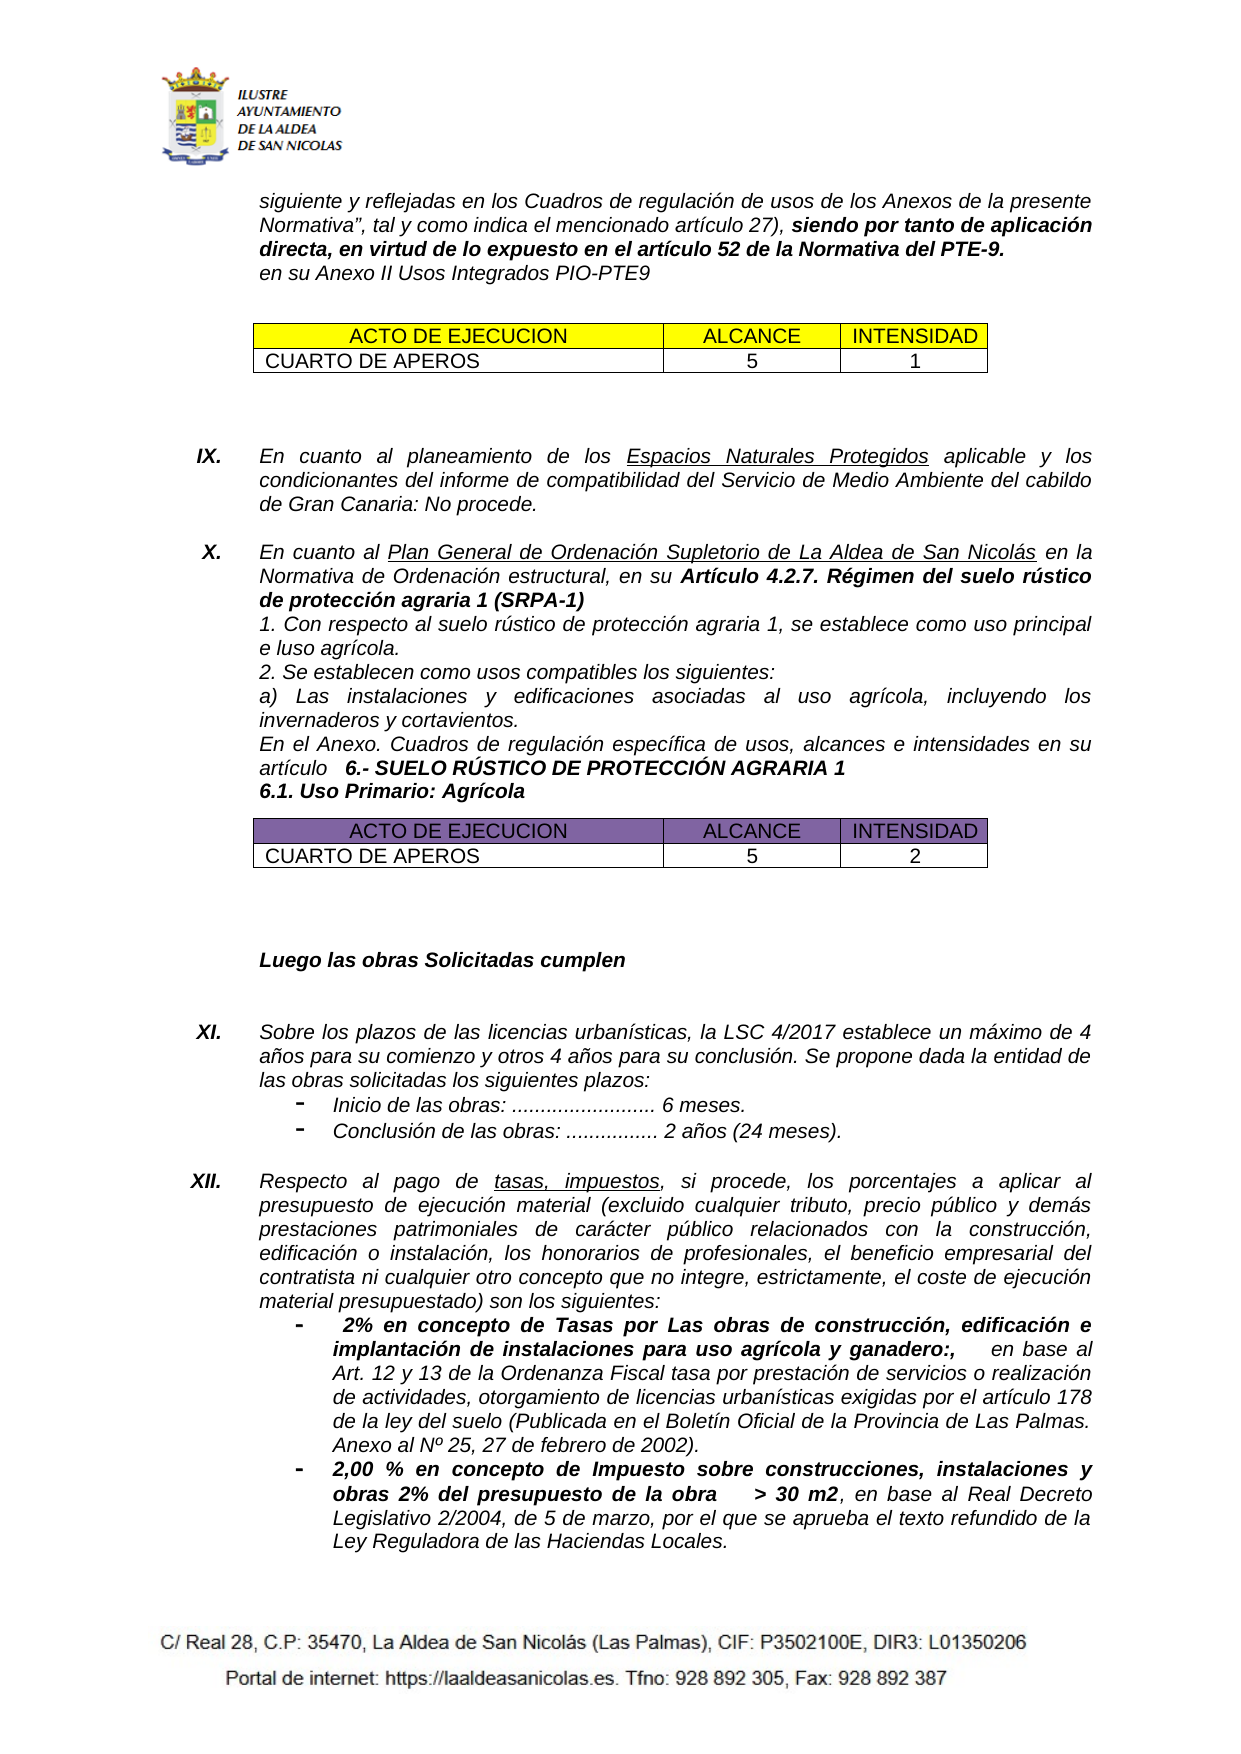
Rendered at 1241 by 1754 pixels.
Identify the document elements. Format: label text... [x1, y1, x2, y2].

table_cell 5 [664, 844, 840, 867]
table_header ACTO DE EJECUCION [254, 324, 663, 348]
picture [148, 59, 358, 173]
list siguiente y reflejadas en los Cuadros de regulación de usos de los Anexos de la presente Normativa”, tal y como indica el mencionado artículo 27), siendo por tanto de aplicación directa, en virtud de lo expuesto en el artículo 52 de la Normativa del PTE-9. [222, 188, 1093, 260]
list 2,00 % en concepto de Impuesto sobre construcciones, instalaciones y obras 2% del presupuesto de la obra > 30 m2, en base al Real Decreto Legislativo 2/2004, de 5 de marzo, por el que se aprueba el texto refundido de la Ley Reguladora de las Haciendas Locales. [295, 1457, 1093, 1553]
text En el Anexo. Cuadros de regulación específica de usos, alcances e intensidades en su artículo 6.- SUELO RÚSTICO DE PROTECCIÓN AGRARIA 1 [259, 731, 1093, 779]
list En cuanto al planeamiento de los Espacios Naturales Protegidos aplicable y los condicionantes del informe de compatibilidad del Servicio de Medio Ambiente del cabildo de Gran Canaria: No procede. [222, 444, 1093, 516]
text 6.1. Uso Primario: Agrícola [259, 779, 1093, 803]
list Conclusión de las obras: ................ 2 años (24 meses). [295, 1118, 1093, 1145]
text a) Las instalaciones y edificaciones asociadas al uso agrícola, incluyendo los invernaderos y cortavientos. [259, 683, 1093, 731]
table_cell CUARTO DE APEROS [254, 844, 663, 867]
table_header INTENSIDAD [841, 819, 987, 843]
list Sobre los plazos de las licencias urbanísticas, la LSC 4/2017 establece un máximo de 4 años para su comienzo y otros 4 años para su conclusión. Se propone dada la entidad de las obras solicitadas los siguientes plazos: [222, 1020, 1093, 1092]
list En cuanto al Plan General de Ordenación Supletorio de La Aldea de San Nicolás en la Normativa de Ordenación estructural, en su Artículo 4.2.7. Régimen del suelo rústico de protección agraria 1 (SRPA-1) [222, 540, 1093, 612]
picture [148, 1626, 1034, 1694]
table_header INTENSIDAD [841, 324, 987, 348]
table_cell CUARTO DE APEROS [254, 349, 663, 372]
text 1. Con respecto al suelo rústico de protección agraria 1, se establece como uso principal e luso agrícola. [259, 612, 1093, 659]
text 2. Se establecen como usos compatibles los siguientes: [259, 659, 1093, 683]
table_cell 2 [841, 844, 987, 867]
list Inicio de las obras: ......................... 6 meses. [295, 1092, 1093, 1118]
table_header ACTO DE EJECUCION [254, 819, 663, 843]
table_cell 1 [841, 349, 987, 372]
table_cell 5 [664, 349, 840, 372]
table_header ALCANCE [664, 819, 840, 843]
table_header ALCANCE [664, 324, 840, 348]
list 2% en concepto de Tasas por Las obras de construcción, edificación e implantación de instalaciones para uso agrícola y ganadero:, en base al Art. 12 y 13 de la Ordenanza Fiscal tasa por prestación de servicios o realización de actividades, otorgamiento de licencias urbanísticas exigidas por el artículo 178 de la ley del suelo (Publicada en el Boletín Oficial de la Provincia de Las Palmas. Anexo al Nº 25, 27 de febrero de 2002). [295, 1313, 1093, 1457]
list en su Anexo II Usos Integrados PIO-PTE9 [259, 260, 1093, 284]
list Respecto al pago de tasas, impuestos, si procede, los porcentajes a aplicar al presupuesto de ejecución material (excluido cualquier tributo, precio público y demás prestaciones patrimoniales de carácter público relacionados con la construcción, edificación o instalación, los honorarios de profesionales, el beneficio empresarial del contratista ni cualquier otro concepto que no integre, estrictamente, el coste de ejecución material presupuestado) son los siguientes: [222, 1169, 1093, 1313]
text Luego las obras Solicitadas cumplen [259, 948, 1093, 972]
